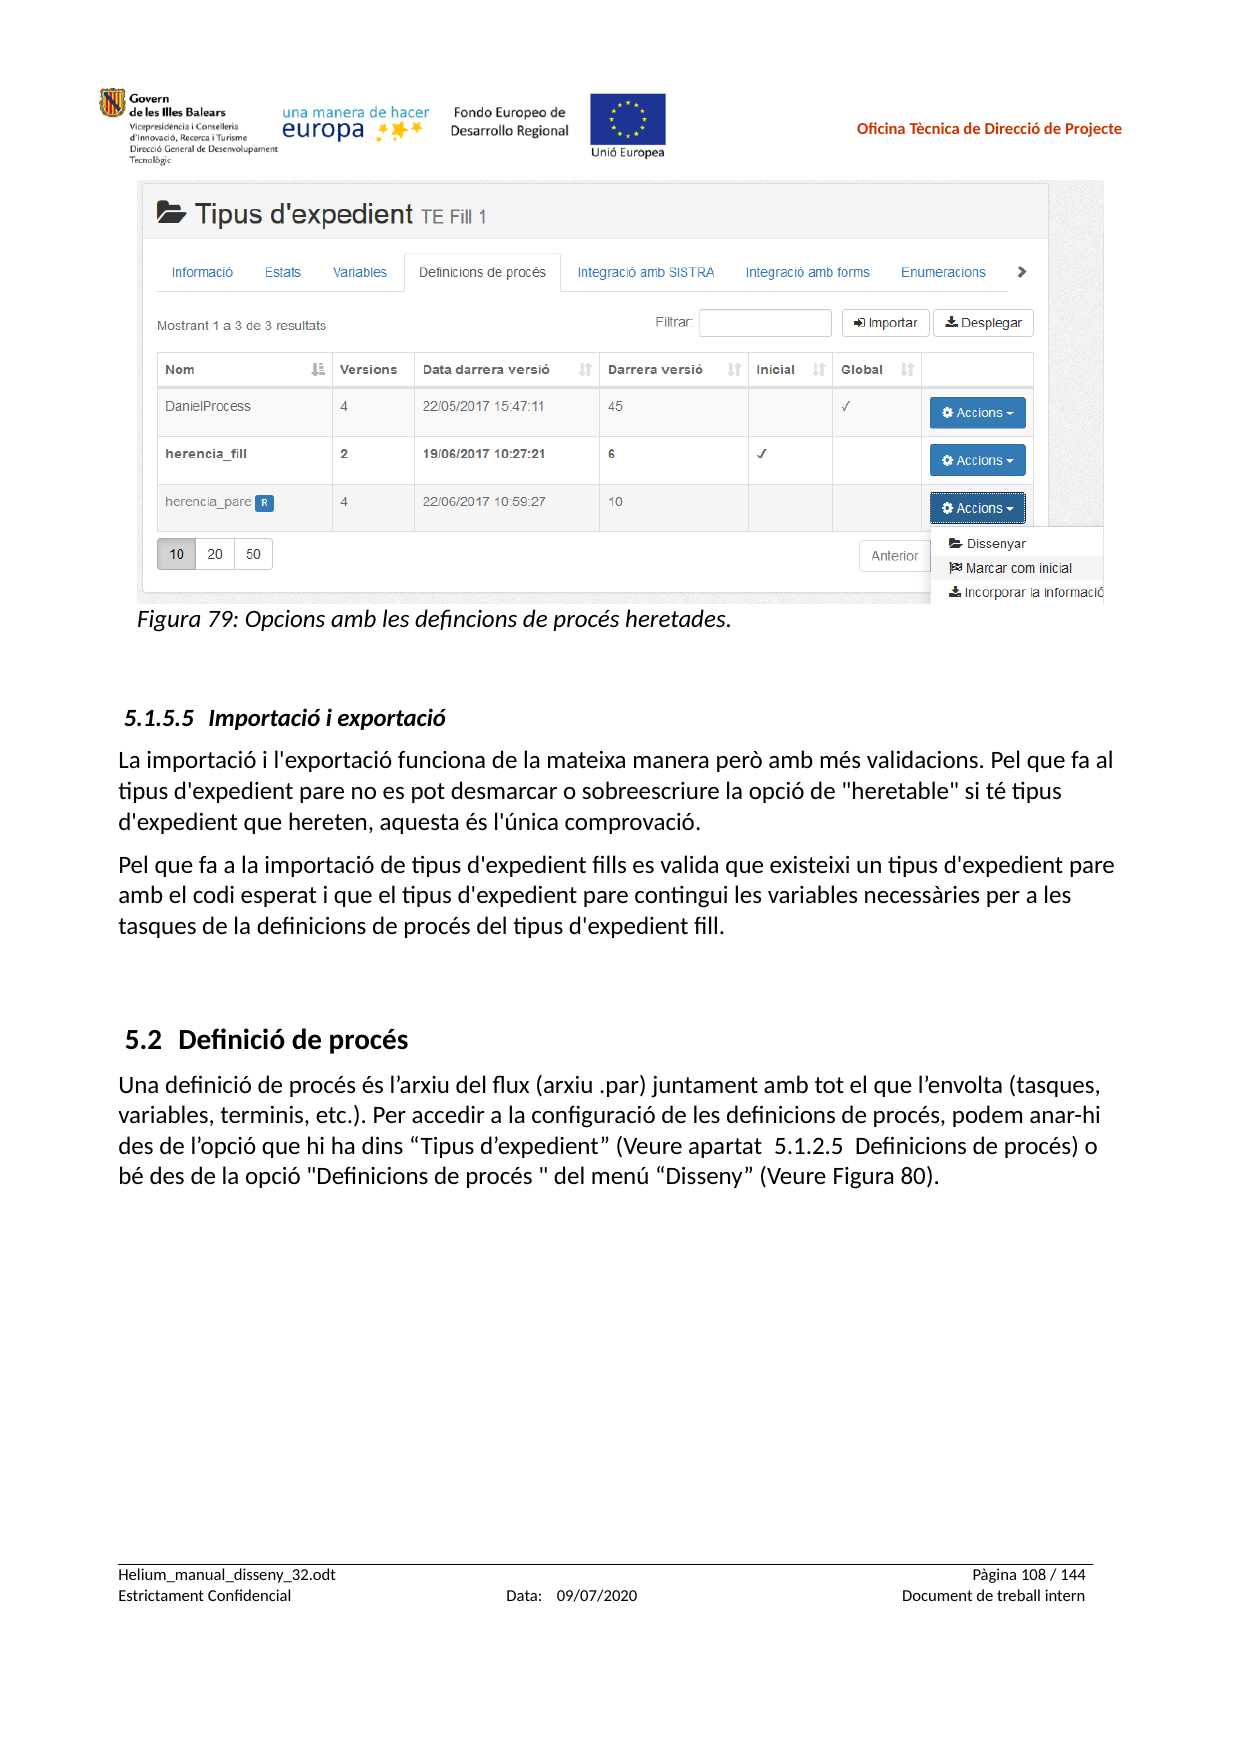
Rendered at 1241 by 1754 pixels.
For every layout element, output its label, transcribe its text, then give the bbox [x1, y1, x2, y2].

subtitle Importació i exportació [118, 702, 1122, 732]
picture [136, 180, 1104, 604]
text La importació i l'exportació funciona de la mateixa manera però amb més validacions. Pel que fa al tipus d'expedient pare no es pot desmarcar o sobreescriure la opció de "heretable" si té tipus d'expedient que hereten, aquesta és l'única comprovació. [118, 745, 1122, 836]
text Pel que fa a la importació de tipus d'expedient fills es valida que existeixi un tipus d'expedient pare amb el codi esperat i que el tipus d'expedient pare contingui les variables necessàries per a les tasques de la definicions de procés del tipus d'expedient fill. [118, 849, 1122, 940]
subtitle Definició de procés [118, 1021, 1122, 1056]
text Una definició de procés és l’arxiu del flux (arxiu .par) juntament amb tot el que l’envolta (tasques, variables, terminis, etc.). Per accedir a la configuració de les definicions de procés, podem anar-hi des de l’opció que hi ha dins “Tipus d’expedient” (Veure apartat 5.1.2.5 Definicions de procés) o bé des de la opció "Definicions de procés " del menú “Disseny” (Veure Figura 80). [118, 1069, 1122, 1191]
list Figura 79: Opcions amb les defincions de procés heretades. [137, 604, 1103, 634]
picture [99, 87, 668, 166]
